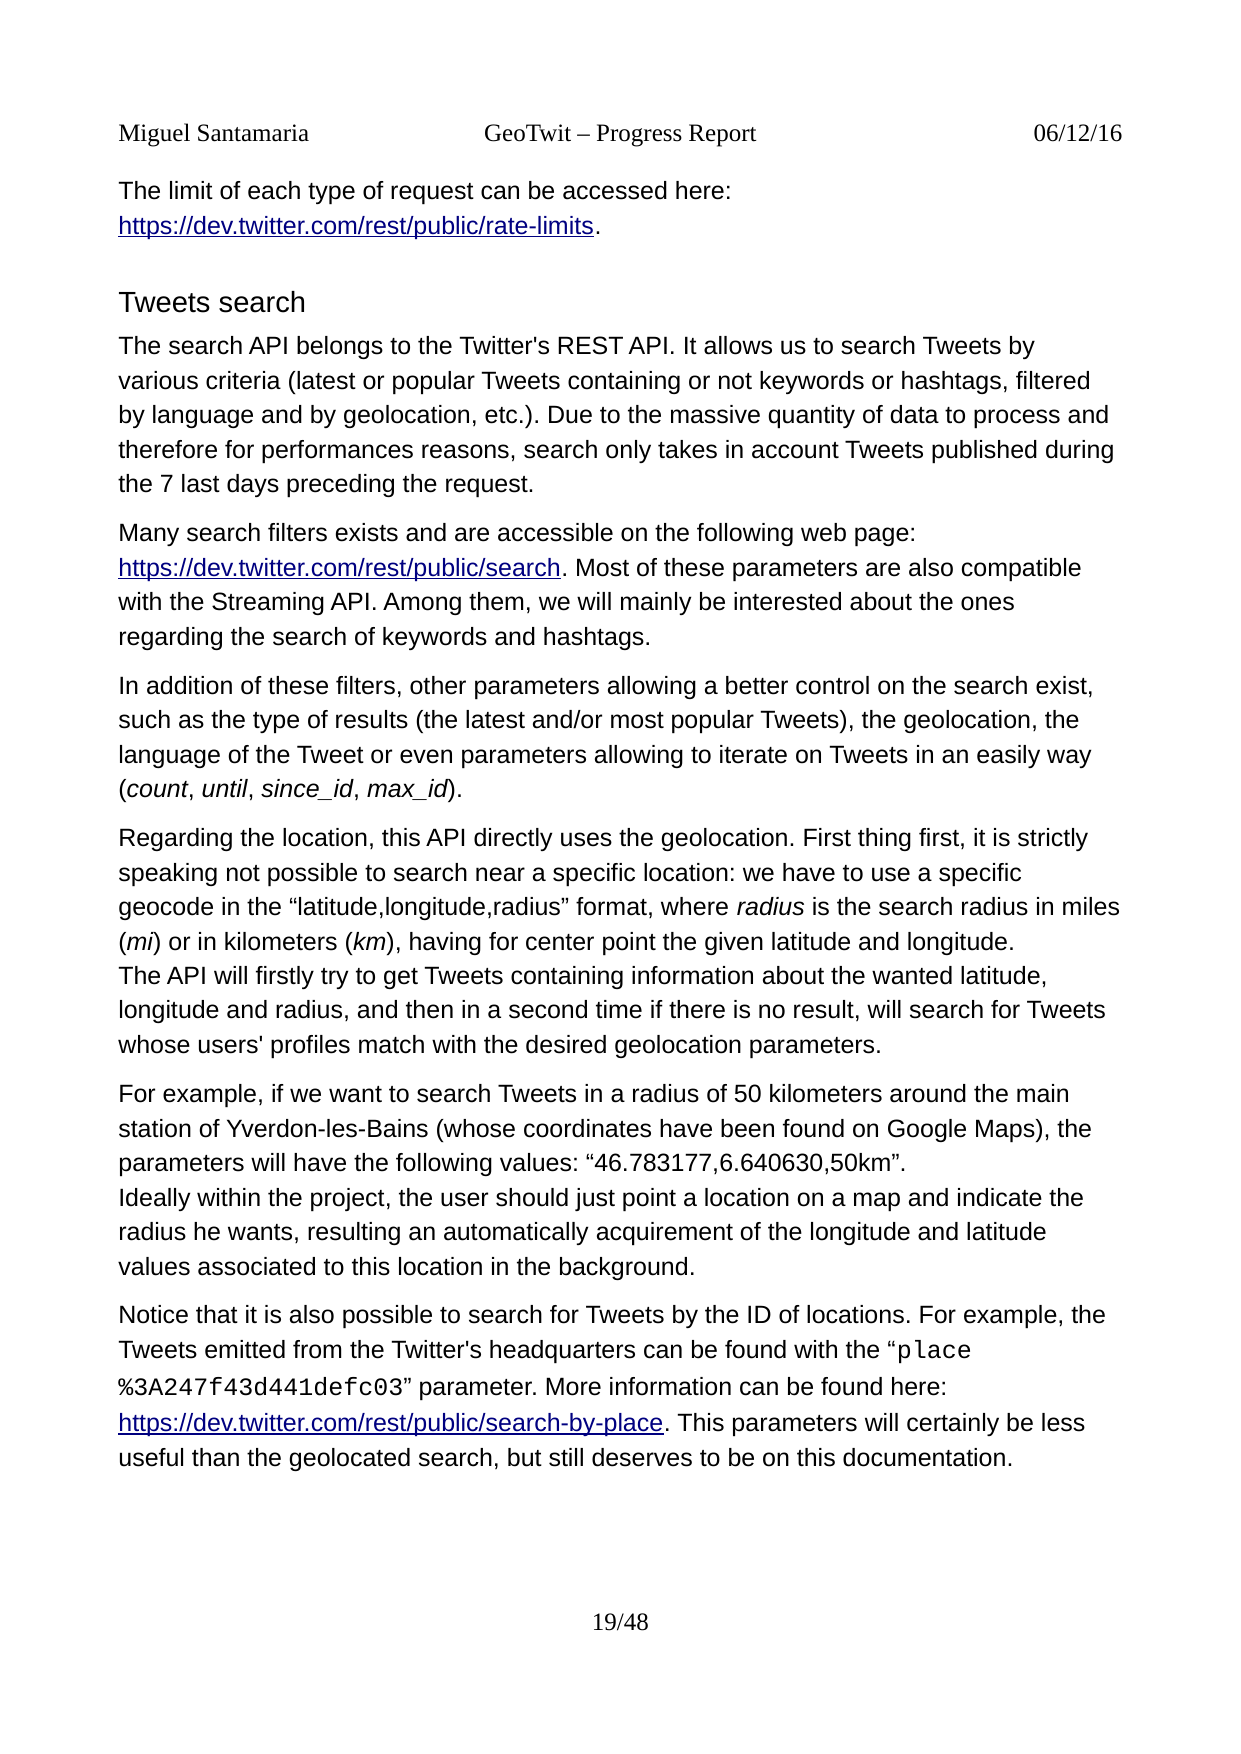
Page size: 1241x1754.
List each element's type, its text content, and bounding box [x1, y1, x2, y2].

text Many search filters exists and are accessible on the following web page: https://dev.twitter.com/rest/public/search. Most of these parameters are also compatible with the Streaming API. Among them, we will mainly be interested about the ones regarding the search of keywords and hashtags. [118, 518, 1122, 650]
text In addition of these filters, other parameters allowing a better control on the search exist, such as the type of results (the latest and/or most popular Tweets), the geolocation, the language of the Tweet or even parameters allowing to iterate on Tweets in an easily way (count, until, since_id, max_id). [118, 671, 1122, 803]
subtitle Tweets search [118, 285, 1122, 319]
text Regarding the location, this API directly uses the geolocation. First thing first, it is strictly speaking not possible to search near a specific location: we have to use a specific geocode in the “latitude,longitude,radius” format, where radius is the search radius in miles (mi) or in kilometers (km), having for center point the given latitude and longitude. The API will firstly try to get Tweets containing information about the wanted latitude, longitude and radius, and then in a second time if there is no result, will search for Tweets whose users' profiles match with the desired geolocation parameters. [118, 823, 1122, 1059]
text The limit of each type of request can be accessed here: https://dev.twitter.com/rest/public/rate-limits. [118, 176, 1122, 239]
text The search API belongs to the Twitter's REST API. It allows us to search Tweets by various criteria (latest or popular Tweets containing or not keywords or hashtags, filtered by language and by geolocation, etc.). Due to the massive quantity of data to process and therefore for performances reasons, search only takes in account Tweets published during the 7 last days preceding the request. [118, 331, 1122, 498]
text For example, if we want to search Tweets in a radius of 50 kilometers around the main station of Yverdon-les-Bains (whose coordinates have been found on Google Maps), the parameters will have the following values: “46.783177,6.640630,50km”. Ideally within the project, the user should just point a location on a map and indicate the radius he wants, resulting an automatically acquirement of the longitude and latitude values associated to this location in the background. [118, 1079, 1122, 1280]
text Notice that it is also possible to search for Tweets by the ID of locations. For example, the Tweets emitted from the Twitter's headquarters can be found with the “place%3A247f43d441defc03” parameter. More information can be found here: https://dev.twitter.com/rest/public/search-by-place. This parameters will certainly be less useful than the geolocated search, but still deserves to be on this documentation. [118, 1301, 1122, 1472]
